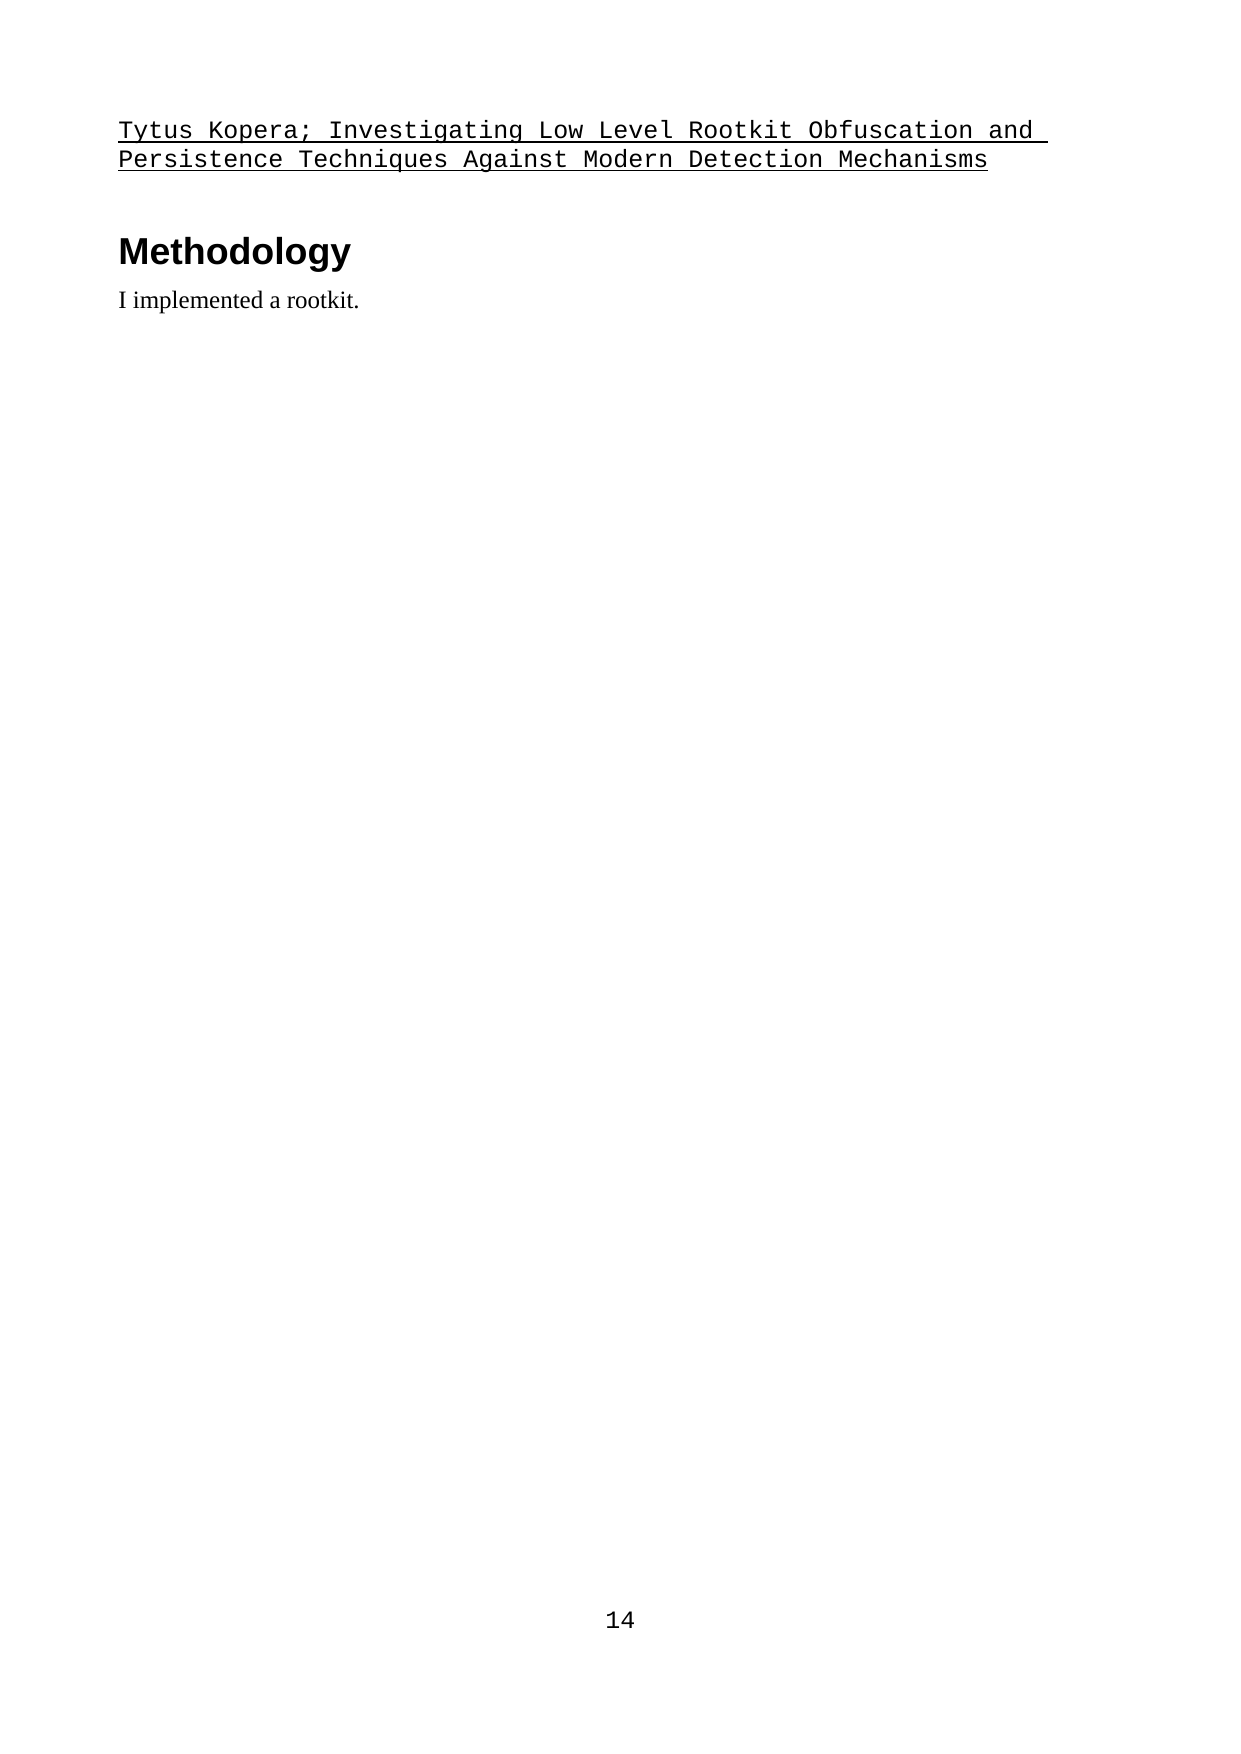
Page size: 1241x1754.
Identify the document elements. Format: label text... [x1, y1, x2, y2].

subtitle Methodology [118, 229, 1122, 272]
text I implemented a rootkit. [118, 285, 1122, 314]
